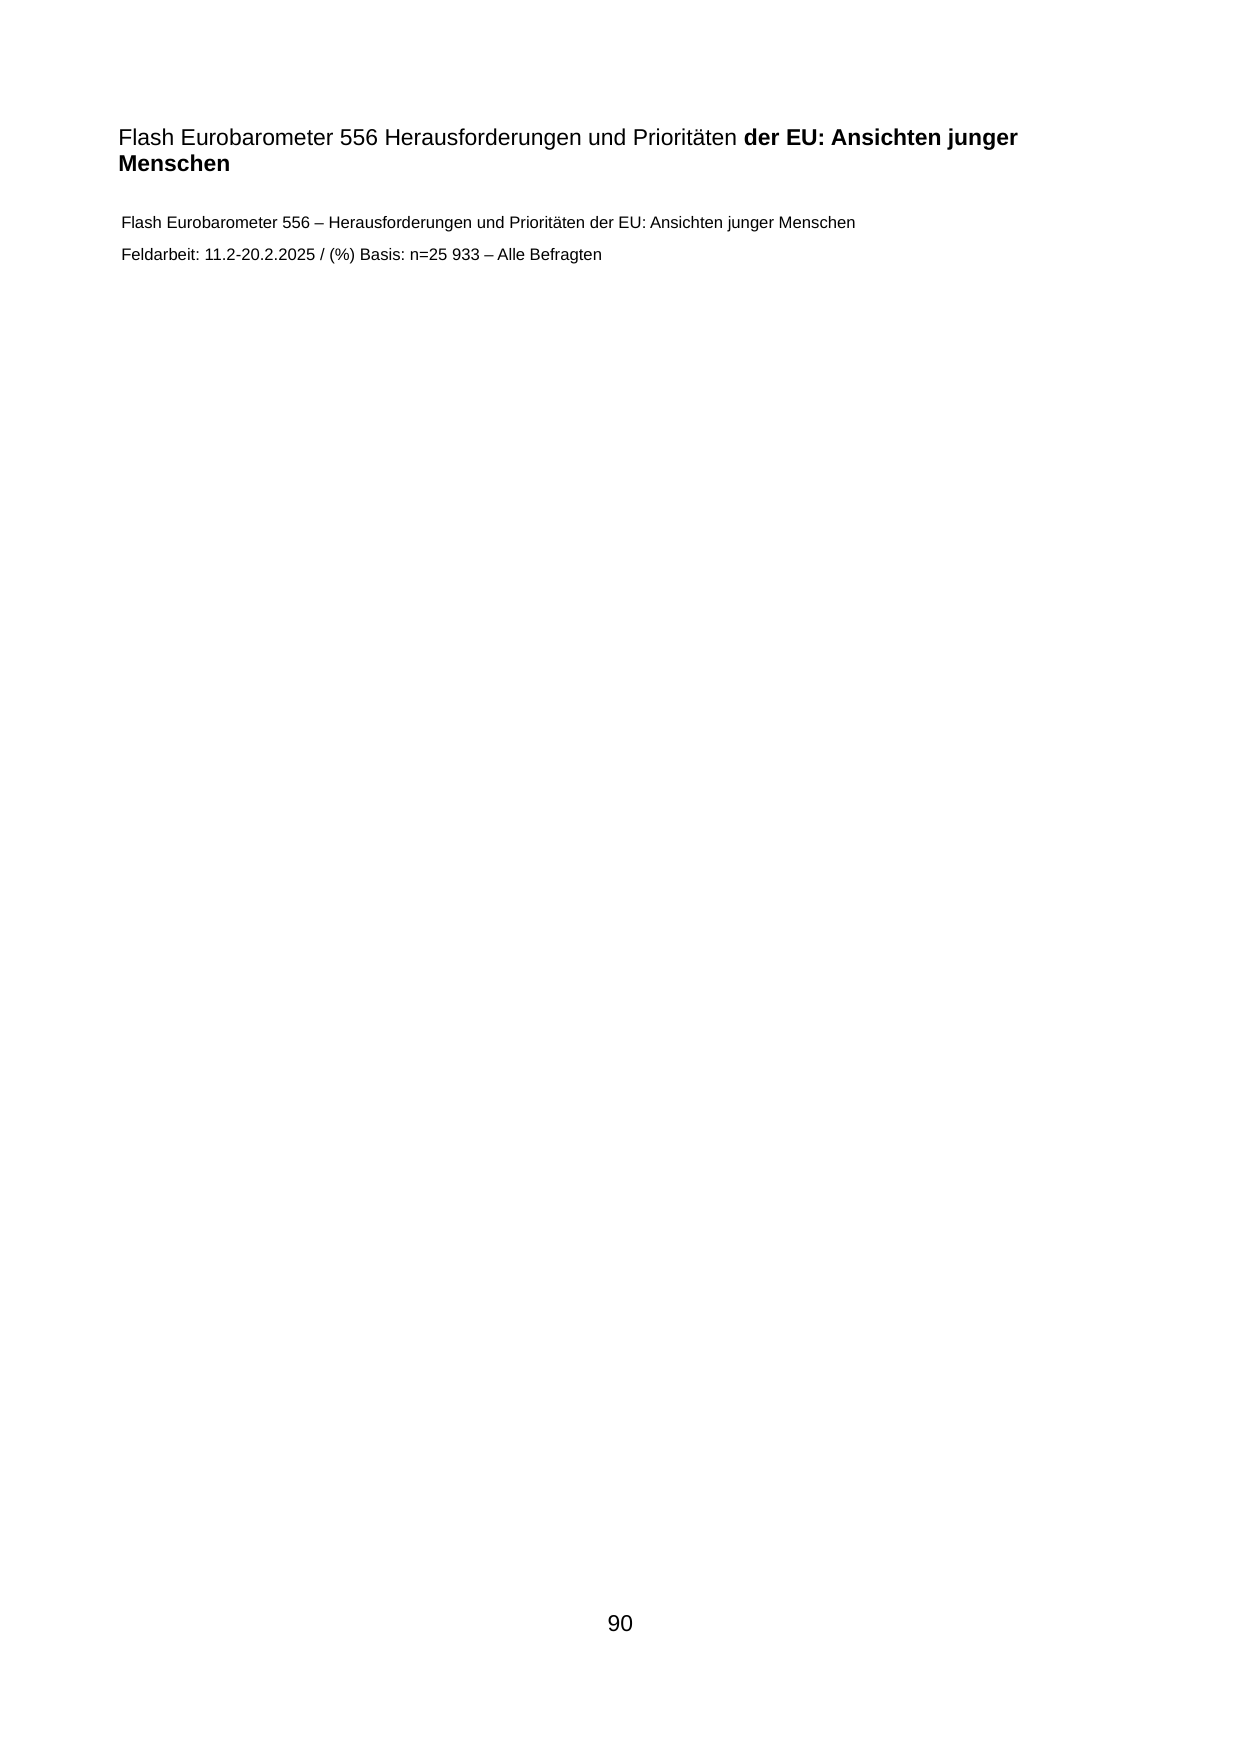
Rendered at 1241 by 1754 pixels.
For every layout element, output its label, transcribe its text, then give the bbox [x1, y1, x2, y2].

table_cell Feldarbeit: 11.2-20.2.2025 / (%) Basis: n=25 933 – Alle Befragten [118, 239, 1122, 271]
table_cell Flash Eurobarometer 556 – Herausforderungen und Prioritäten der EU: Ansichten junger Menschen [118, 206, 1122, 239]
